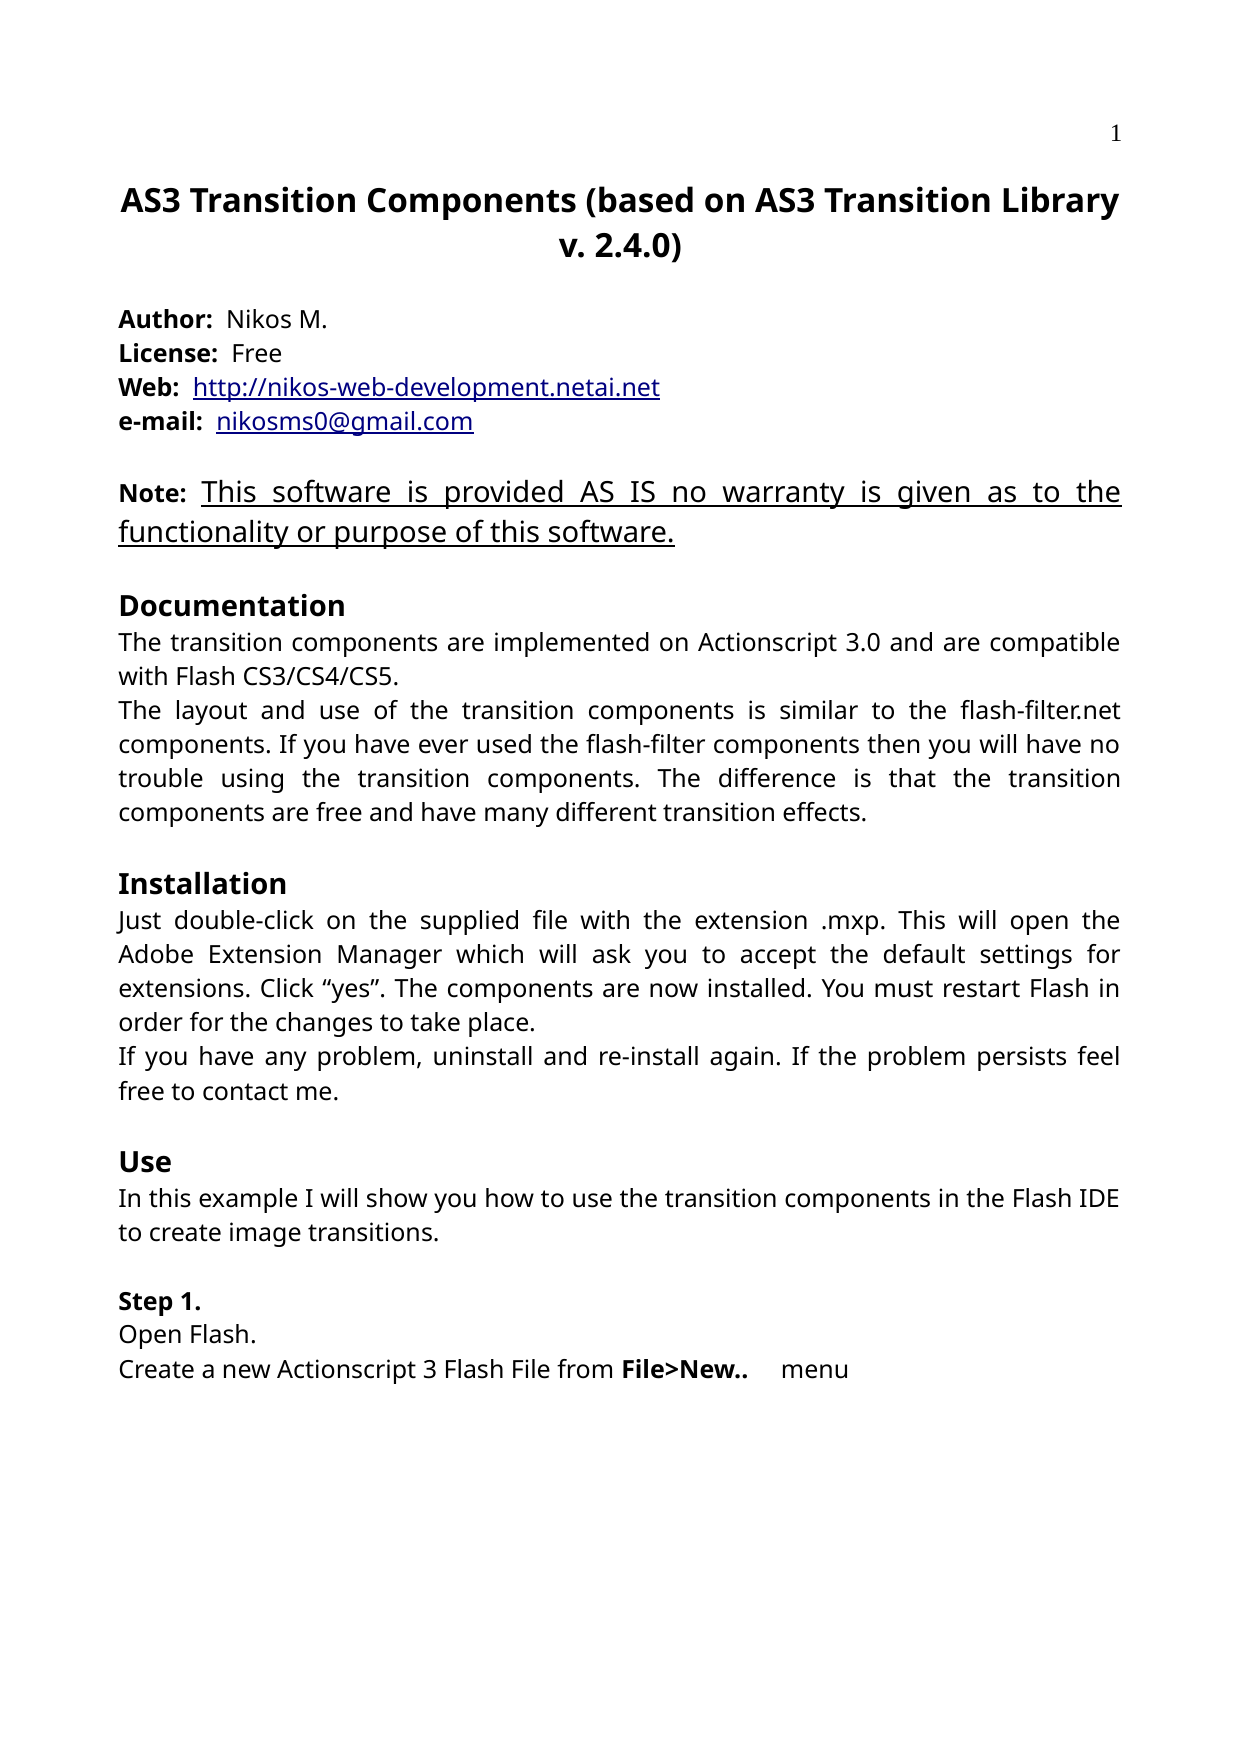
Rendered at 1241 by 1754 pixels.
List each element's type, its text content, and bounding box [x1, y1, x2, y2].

text Step 1. [118, 1283, 1122, 1317]
text If you have any problem, uninstall and re-install again. If the problem persists feel free to contact me. [118, 1039, 1122, 1107]
text Installation [118, 863, 1122, 903]
text The layout and use of the transition components is similar to the flash-filter.net components. If you have ever used the flash-filter components then you will have no trouble using the transition components. The difference is that the transition components are free and have many different transition effects. [118, 693, 1122, 829]
text Use [118, 1141, 1122, 1181]
text e-mail: nikosms0@gmail.com [118, 403, 1122, 437]
text Create a new Actionscript 3 Flash File from File>New.. menu [118, 1351, 1122, 1385]
text In this example I will show you how to use the transition components in the Flash IDE to create image transitions. [118, 1181, 1122, 1249]
text Documentation [118, 585, 1122, 625]
text The transition components are implemented on Actionscript 3.0 and are compatible with Flash CS3/CS4/CS5. [118, 625, 1122, 693]
text Open Flash. [118, 1317, 1122, 1351]
text AS3 Transition Components (based on AS3 Transition Library v. 2.4.0) [118, 176, 1122, 267]
text Web: http://nikos-web-development.netai.net [118, 369, 1122, 403]
text License: Free [118, 335, 1122, 369]
text Author: Nikos M. [118, 301, 1122, 335]
text Note: This software is provided AS IS no warranty is given as to the functionality or purpose of this software. [118, 472, 1122, 551]
text Just double-click on the supplied file with the extension .mxp. This will open the Adobe Extension Manager which will ask you to accept the default settings for extensions. Click “yes”. The components are now installed. You must restart Flash in order for the changes to take place. [118, 903, 1122, 1039]
